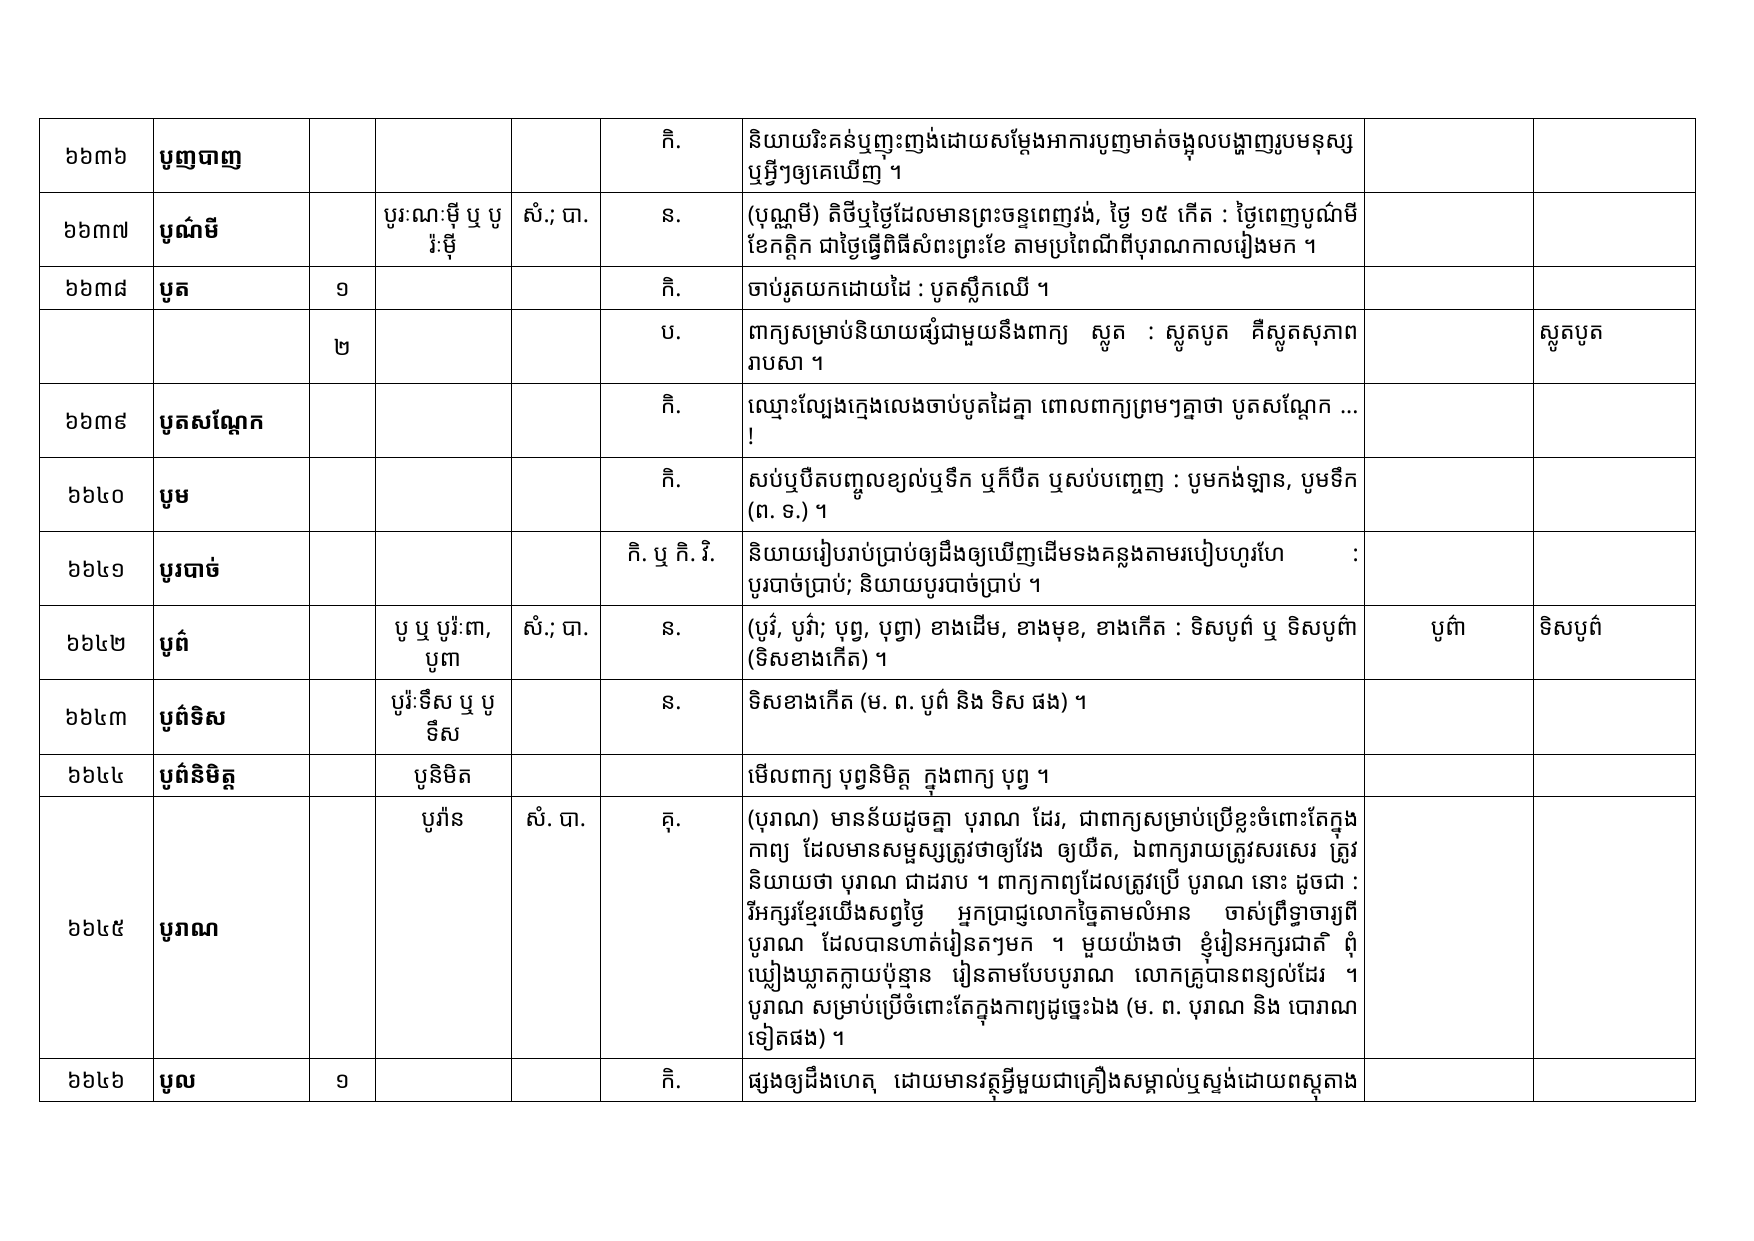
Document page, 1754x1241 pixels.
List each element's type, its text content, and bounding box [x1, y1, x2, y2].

table_cell ១ [310, 1059, 375, 1101]
table_cell បូព៌​និមិត្ត [154, 755, 309, 796]
table_cell [1365, 797, 1533, 1058]
table_cell [512, 1059, 600, 1101]
table_cell [1365, 680, 1533, 753]
table_cell [310, 119, 375, 192]
table_cell [1534, 1059, 1695, 1101]
table_cell [310, 458, 375, 531]
table_cell ចាប់​រូត​យក​ដោយ​ដៃ : បូត​ស្លឹក​ឈើ ។ [743, 267, 1364, 309]
table_cell [376, 267, 511, 309]
table_cell (បូវ៌, បូវ៌ា; បុព្វ, បុព្វា) ខាង​ដើម, ខាង​មុខ, ខាង​កើត : ទិស​បូព៌ ឬ ទិស​បូព៌ា (ទិស​ខាង​កើត) ។ [743, 606, 1364, 679]
table_cell [376, 1059, 511, 1101]
table_cell បូរ៉ាន [376, 797, 511, 1058]
table_cell [154, 310, 309, 383]
table_cell [1365, 310, 1533, 383]
table_cell [1534, 755, 1695, 796]
table_cell បូត [154, 267, 309, 309]
table_cell [1365, 119, 1533, 192]
table_cell សំ.; បា. [512, 193, 600, 266]
table_cell ៦៦៤៦ [40, 1059, 153, 1101]
table_cell [512, 458, 600, 531]
table_cell សំ. បា. [512, 797, 600, 1058]
table_cell [310, 755, 375, 796]
table_cell ឈ្មោះ​ល្បែង​ក្មេង​លេង​ចាប់​បូត​ដៃ​គ្នា ពោល​ពាក្យ​ព្រម​ៗ​គ្នា​ថា បូត​សណ្ដែក ... ! [743, 384, 1364, 457]
table_cell កិ. ឬ កិ. វិ. [601, 532, 742, 605]
table_cell [376, 310, 511, 383]
table_cell ៦៦៣៦ [40, 119, 153, 192]
table_cell [1534, 267, 1695, 309]
table_cell [376, 458, 511, 531]
table_cell [1365, 193, 1533, 266]
table_cell កិ. [601, 384, 742, 457]
table_cell ៦៦៣៩ [40, 384, 153, 457]
table_cell (បុណ្ណមី) តិថី​ឬ​ថ្ងៃ​ដែល​មាន​ព្រះ​ចន្ទ​ពេញ​វង់, ថ្ងៃ ១៥ កើត : ថ្ងៃ​ពេញ​បូណ៌មី​ខែ​កត្តិក ជា​ថ្ងៃ​ធ្វើ​ពិធី​សំពះ​ព្រះ​ខែ តាម​ប្រពៃណី​ពី​បុរាណ​កាល​រៀង​មក ។ [743, 193, 1364, 266]
table_cell [512, 384, 600, 457]
table_cell [1534, 532, 1695, 605]
table_cell ប. [601, 310, 742, 383]
table_cell [512, 755, 600, 796]
table_cell [512, 267, 600, 309]
table_cell ៦៦៤៥ [40, 797, 153, 1058]
table_cell ៦៦៤៤ [40, 755, 153, 796]
table_cell ៦៦៤៣ [40, 680, 153, 753]
table_cell បូព៌ា [1365, 606, 1533, 679]
table_cell កិ. [601, 267, 742, 309]
table_cell បូរៈណៈម៉ី ឬ បូរ៉ៈម៉ី [376, 193, 511, 266]
table_cell ៦៦៤០ [40, 458, 153, 531]
table_cell [376, 119, 511, 192]
table_cell [512, 532, 600, 605]
table_cell បូព៌​ទិស [154, 680, 309, 753]
table_cell ២ [310, 310, 375, 383]
table_cell បូញបាញ [154, 119, 309, 192]
table_cell បូ ឬ បូរ៉ៈពា, បូពា [376, 606, 511, 679]
table_cell ពាក្យ​សម្រាប់​និយាយ​ផ្សំ​ជាមួយ​នឹង​ពាក្យ ស្លូត : ស្លូត​បូត គឺ​ស្លូត​សុភាព​រាបសា ។ [743, 310, 1364, 383]
table_cell បូរបាច់ [154, 532, 309, 605]
table_cell បូនិមិត [376, 755, 511, 796]
table_cell កិ. [601, 458, 742, 531]
table_cell [310, 532, 375, 605]
table_cell [512, 119, 600, 192]
table_cell [310, 193, 375, 266]
table_cell បូល [154, 1059, 309, 1101]
table_cell ៦៦៣៧ [40, 193, 153, 266]
table_cell [1365, 755, 1533, 796]
table_cell ន. [601, 606, 742, 679]
table_cell និយាយ​រិះ​គន់​ឬ​ញុះញង់​ដោយ​សម្ដែង​អាការ​បូញ​មាត់​ចង្អុល​បង្ហាញ​រូប​មនុស្ស​ឬ​អ្វី​ៗ​ឲ្យ​គេ​ឃើញ ។ [743, 119, 1364, 192]
table_cell សំ.; បា. [512, 606, 600, 679]
table_cell បូព៌ [154, 606, 309, 679]
table_cell [1534, 797, 1695, 1058]
table_cell ទិស​ខាង​កើត (ម. ព. បូព៌ និង ទិស ផង) ។ [743, 680, 1364, 753]
table_cell បូត​សណ្ដែក [154, 384, 309, 457]
table_cell បូណ៌មី [154, 193, 309, 266]
table_cell [40, 310, 153, 383]
table_cell [1365, 267, 1533, 309]
table_cell ន. [601, 193, 742, 266]
table_cell [512, 680, 600, 753]
table_cell ៦៦៣៨ [40, 267, 153, 309]
table_cell [1365, 1059, 1533, 1101]
table_cell ស្លូតបូត [1534, 310, 1695, 383]
table_cell [601, 755, 742, 796]
table_cell [1534, 119, 1695, 192]
table_cell [376, 384, 511, 457]
table_cell បូរាណ [154, 797, 309, 1058]
table_cell [1534, 458, 1695, 531]
table_cell [310, 606, 375, 679]
table_cell ៦៦៤២ [40, 606, 153, 679]
table_cell (បុរាណ) មាន​ន័យ​ដូច​គ្នា បុរាណ ដែរ, ជា​ពាក្យ​សម្រាប់​ប្រើ​ខ្លះ​ចំពោះ​តែ​ក្នុង​កាព្យ ដែល​មាន​សម្ផស្ស​ត្រូវ​ថា​ឲ្យ​វែង ឲ្យ​យឺត, ឯ​ពាក្យ​រាយ​ត្រូវ​សរសេរ ត្រូវ​និយាយ​ថា បុរាណ ជា​ដរាប ។ ពាក្យ​កាព្យ​ដែល​ត្រូវ​ប្រើ បូរាណ នោះ ដូច​ជា : រី​អក្សរ​ខ្មែរ​យើង​សព្វ​ថ្ងៃ អ្នក​ប្រាជ្ញ​លោក​ច្នៃ​តាម​លំអាន ចាស់​ព្រឹទ្ធាចារ្យ​ពី​បូរាណ ដែល​បាន​ហាត់​រៀន​ត​ៗ​មក ។ មួយ​យ៉ាង​ថា ខ្ញុំ​រៀន​អក្សរ​ជាតិ ពុំ​ឃ្លៀងឃ្លាត​ក្លាយ​ប៉ុន្មាន រៀន​តាម​បែប​បូរាណ លោក​គ្រូ​បាន​ពន្យល់​ដែរ ។ បូរាណ សម្រាប់​ប្រើ​ចំពោះ​តែ​ក្នុង​កាព្យ​ដូច្នេះ​ឯង (ម. ព. បុរាណ និង បោរាណ ទៀត​ផង) ។ [743, 797, 1364, 1058]
table_cell [310, 680, 375, 753]
table_cell មើល​ពាក្យ បុព្វ​និមិត្ត ក្នុង​ពាក្យ បុព្វ ។ [743, 755, 1364, 796]
table_cell បូម [154, 458, 309, 531]
table_cell ១ [310, 267, 375, 309]
table_cell កិ. [601, 1059, 742, 1101]
table_cell [310, 384, 375, 457]
table_cell សប់​ឬ​បឺត​បញ្ចូល​ខ្យល់​ឬ​ទឹក ឬ​ក៏​បឺត ឬ​សប់​បញ្ចេញ : បូម​កង់​ឡាន, បូម​ទឹក (ព. ទ.) ។ [743, 458, 1364, 531]
table_cell ន. [601, 680, 742, 753]
table_cell [1365, 458, 1533, 531]
table_cell ៦៦៤១ [40, 532, 153, 605]
table_cell [1534, 193, 1695, 266]
table_cell ទិស​បូព៌ [1534, 606, 1695, 679]
table_cell និយាយ​រៀបរាប់​ប្រាប់​ឲ្យ​ដឹង​ឲ្យ​ឃើញ​ដើម​ទង​គន្លង​តាម​របៀប​ហូរ​ហែ : បូរបាច់​ប្រាប់; និយាយ​បូរបាច់​ប្រាប់ ។ [743, 532, 1364, 605]
table_cell បូរ៉ៈទឹស ឬ បូទឹស [376, 680, 511, 753]
table_cell កិ. [601, 119, 742, 192]
table_cell [1534, 384, 1695, 457]
table_cell [1365, 384, 1533, 457]
table_cell [512, 310, 600, 383]
table_cell គុ. [601, 797, 742, 1058]
table_cell [1534, 680, 1695, 753]
table_cell [376, 532, 511, 605]
table_cell [310, 797, 375, 1058]
table_cell ផ្សង​ឲ្យ​ដឹង​ហេតុ ដោយ​មាន​វត្ថុ​អ្វី​មួយ​ជា​គ្រឿង​សម្គាល់​ឬ​ស្ទង់​ដោយ​ពស្តុតាង​ [743, 1059, 1364, 1101]
table_cell [1365, 532, 1533, 605]
